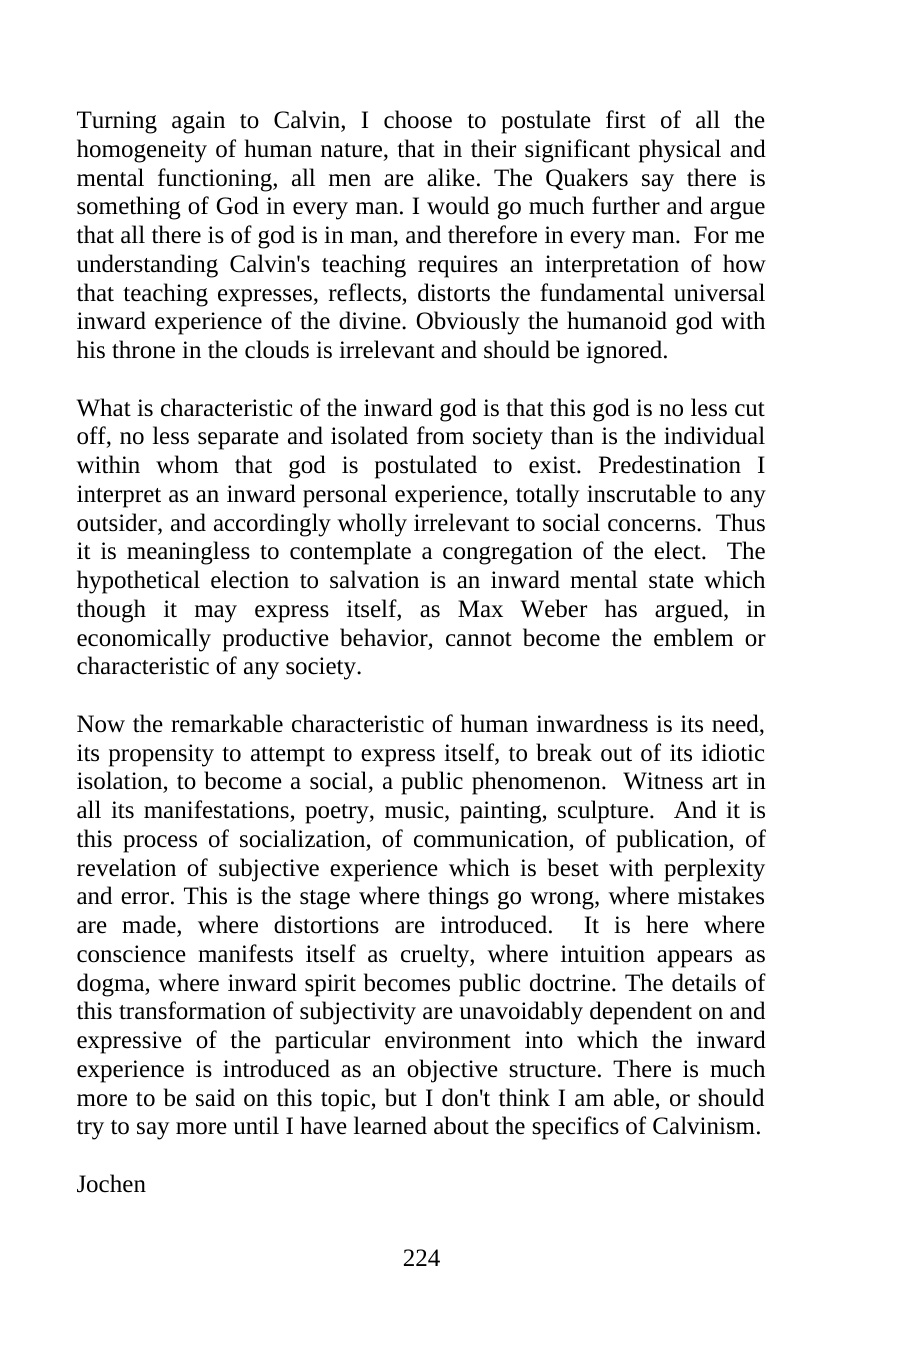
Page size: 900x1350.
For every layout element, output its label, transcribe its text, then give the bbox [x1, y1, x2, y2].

text Turning again to Calvin, I choose to postulate first of all the homogeneity of human nature, that in their significant physical and mental functioning, all men are alike. The Quakers say there is something of God in every man. I would go much further and argue that all there is of god is in man, and therefore in every man. For me understanding Calvin's teaching requires an interpretation of how that teaching expresses, reflects, distorts the fundamental universal inward experience of the divine. Obviously the humanoid god with his throne in the clouds is irrelevant and should be ignored. [76, 105, 766, 364]
text Now the remarkable characteristic of human inwardness is its need, its propensity to attempt to express itself, to break out of its idiotic isolation, to become a social, a public phenomenon. Witness art in all its manifestations, poetry, music, painting, sculpture. And it is this process of socialization, of communication, of publication, of revelation of subjective experience which is beset with perplexity and error. This is the stage where things go wrong, where mistakes are made, where distortions are introduced. It is here where conscience manifests itself as cruelty, where intuition appears as dogma, where inward spirit becomes public doctrine. The details of this transformation of subjectivity are unavoidably dependent on and expressive of the particular environment into which the inward experience is introduced as an objective structure. There is much more to be said on this topic, but I don't think I am able, or should try to say more until I have learned about the specifics of Calvinism. [76, 709, 766, 1140]
text What is characteristic of the inward god is that this god is no less cut off, no less separate and isolated from society than is the individual within whom that god is postulated to exist. Predestination I interpret as an inward personal experience, totally inscrutable to any outsider, and accordingly wholly irrelevant to social concerns. Thus it is meaningless to contemplate a congregation of the elect. The hypothetical election to salvation is an inward mental state which though it may express itself, as Max Weber has argued, in economically productive behavior, cannot become the emblem or characteristic of any society. [76, 393, 766, 680]
text Jochen [76, 1169, 766, 1198]
